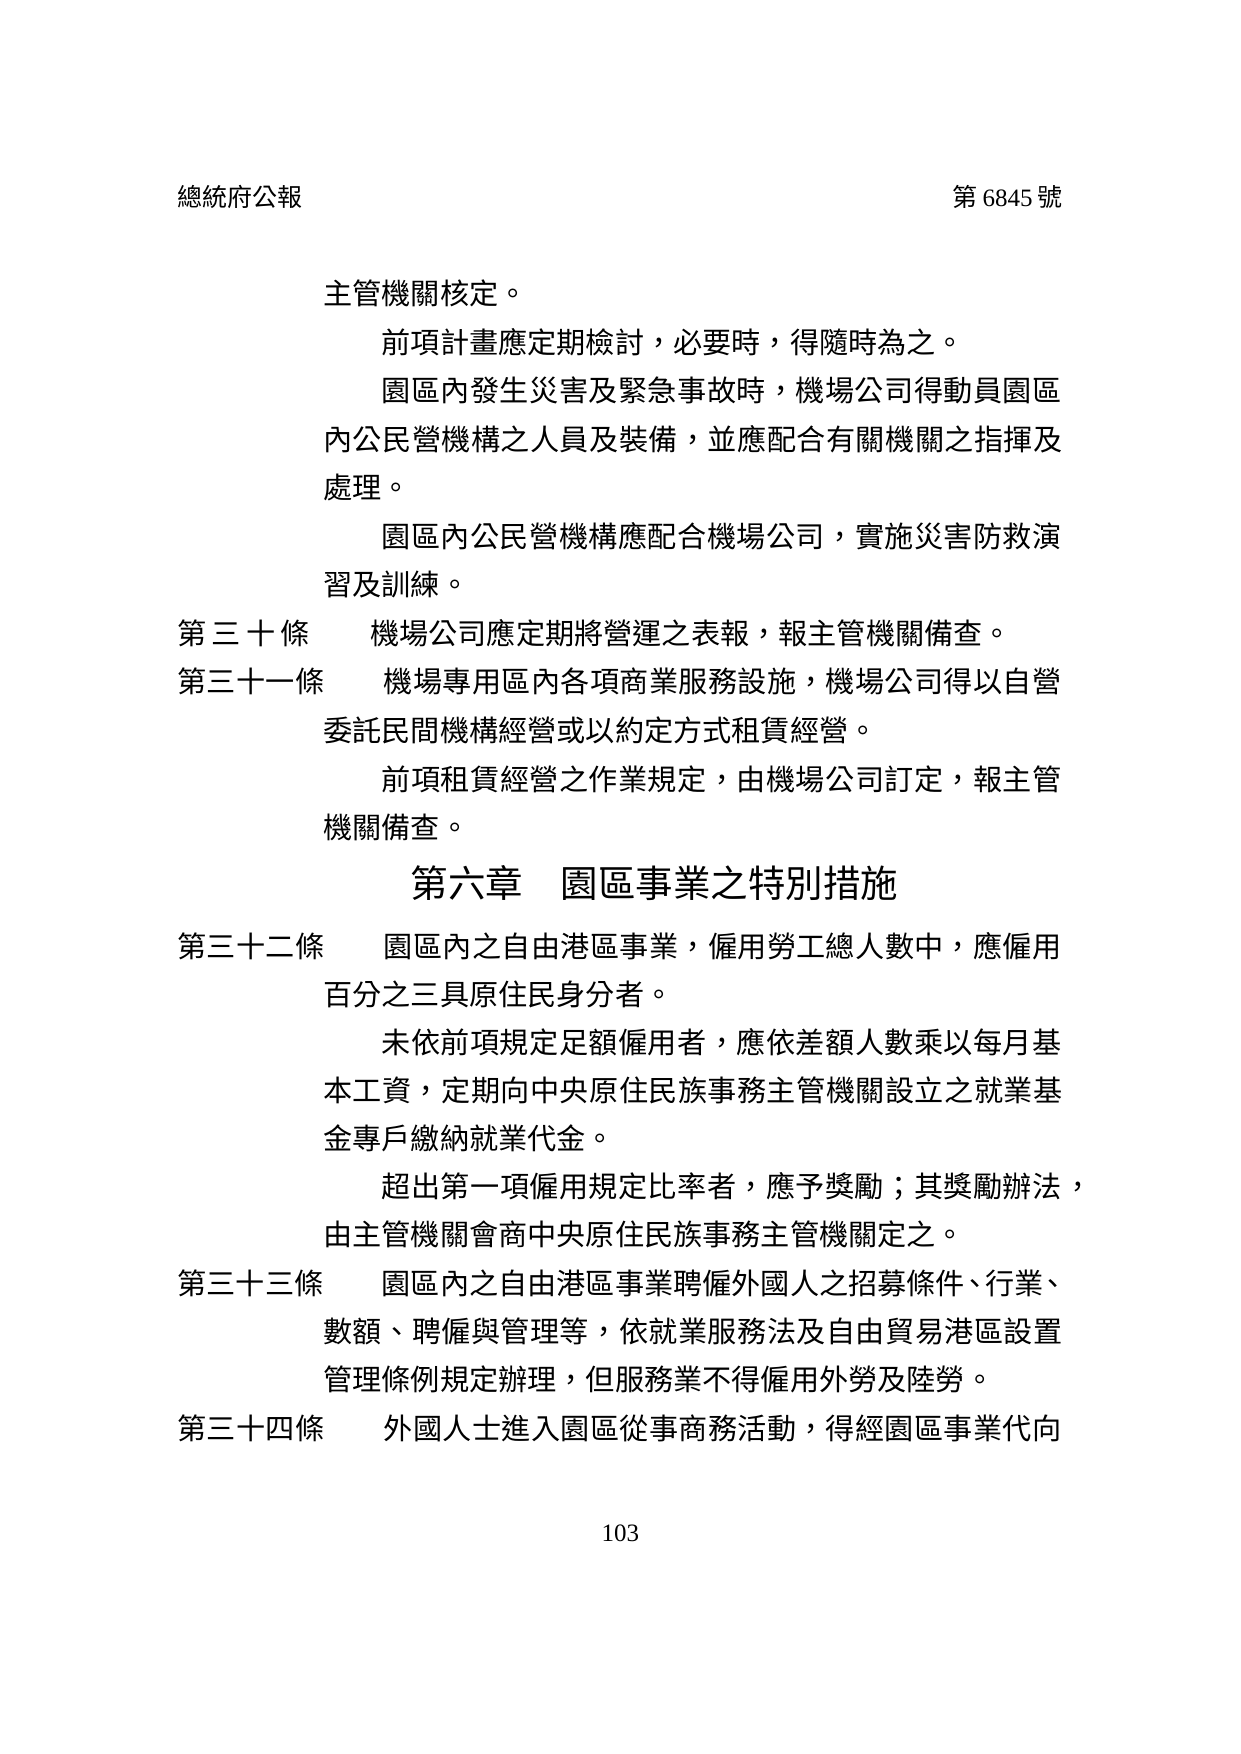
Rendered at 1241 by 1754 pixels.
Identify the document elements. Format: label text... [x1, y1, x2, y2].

text 第三十四條 外國人士進入園區從事商務活動，得經園區事業代向 [177, 1400, 1063, 1449]
text 第三十一條 機場專用區內各項商業服務設施，機場公司得以自營、委託民間機構經營或以約定方式租賃經營。 [177, 654, 1063, 751]
text 第三十條 機場公司應定期將營運之表報，報主管機關備查。 [177, 606, 1063, 654]
text 前項計畫應定期檢討，必要時，得隨時為之。 [323, 314, 1063, 363]
text 前項租賃經營之作業規定，由機場公司訂定，報主管機關備查。 [323, 751, 1063, 848]
text 園區內發生災害及緊急事故時，機場公司得動員園區內公民營機構之人員及裝備，並應配合有關機關之指揮及處理。 [323, 363, 1063, 508]
text 第六章 園區事業之特別措施 [411, 861, 1063, 907]
text 園區內公民營機構應配合機場公司，實施災害防救演習及訓練。 [323, 508, 1063, 606]
text 第三十二條 園區內之自由港區事業，僱用勞工總人數中，應僱用百分之三具原住民身分者。 [177, 919, 1063, 1015]
text 第三十三條 園區內之自由港區事業聘僱外國人之招募條件、行業、數額、聘僱與管理等，依就業服務法及自由貿易港區設置管理條例規定辦理，但服務業不得僱用外勞及陸勞。 [177, 1255, 1063, 1400]
text 未依前項規定足額僱用者，應依差額人數乘以每月基本工資，定期向中央原住民族事務主管機關設立之就業基金專戶繳納就業代金。 [323, 1015, 1063, 1159]
text 超出第一項僱用規定比率者，應予獎勵；其獎勵辦法，由主管機關會商中央原住民族事務主管機關定之。 [323, 1159, 1063, 1255]
text 主管機關核定。 [177, 266, 1063, 314]
